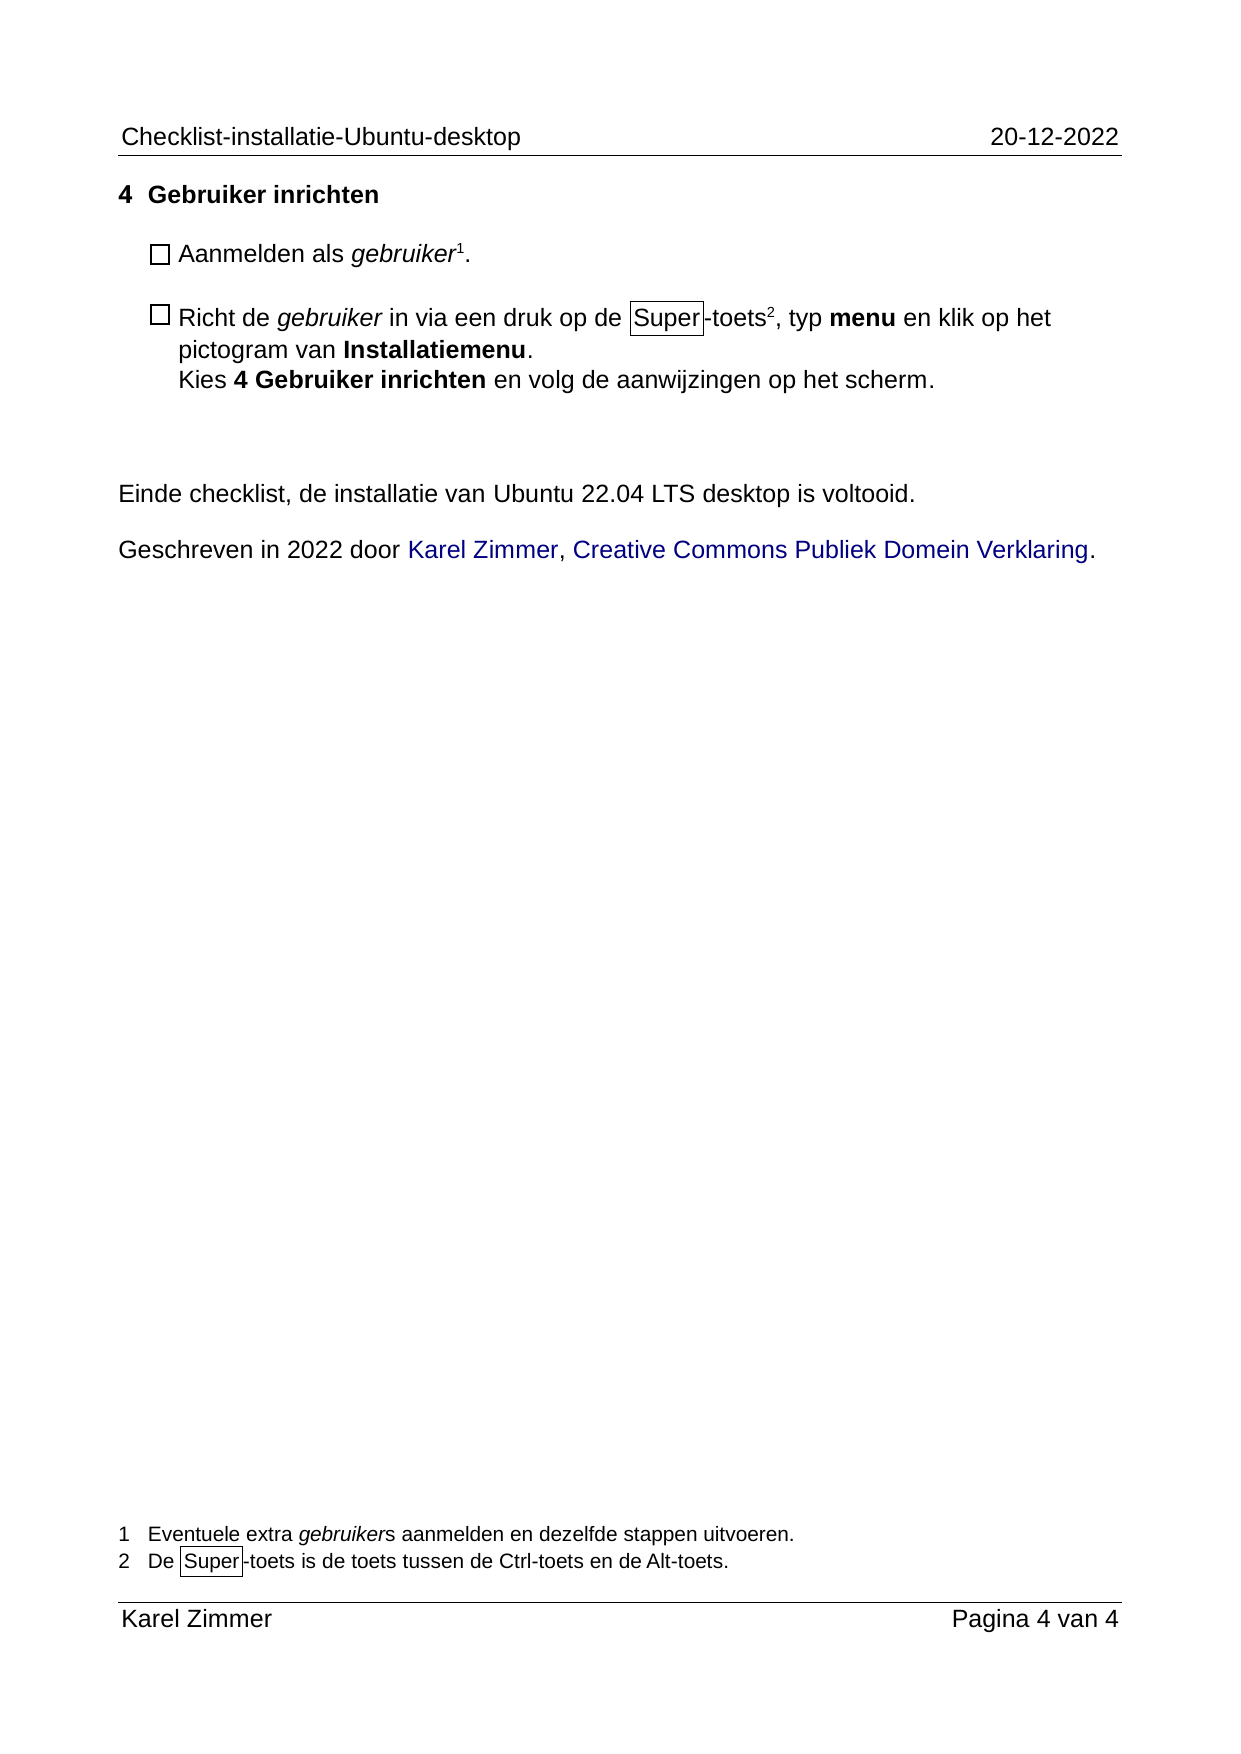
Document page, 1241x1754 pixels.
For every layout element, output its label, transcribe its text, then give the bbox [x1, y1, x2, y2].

table_header [141, 239, 177, 269]
table_cell [141, 365, 177, 395]
list Gebruiker inrichten [118, 177, 1122, 211]
table_header Aanmelden als gebruiker. [177, 239, 1122, 269]
table_cell Kies 4 Gebruiker inrichten en volg de aanwijzingen op het scherm. [177, 365, 1122, 395]
text Einde checklist, de installatie van Ubuntu 22.04 LTS desktop is voltooid. [118, 479, 1122, 507]
text Geschreven in 2022 door Karel Zimmer, Creative Commons Publiek Domein Verklaring. [118, 536, 1122, 563]
table_cell Richt de gebruiker in via een druk op de Super-toets, typ menu en klik op het pictogram van Installatiemenu. [177, 300, 1122, 365]
table_cell [141, 269, 177, 300]
table_cell [141, 300, 177, 365]
table_cell [177, 269, 1122, 300]
